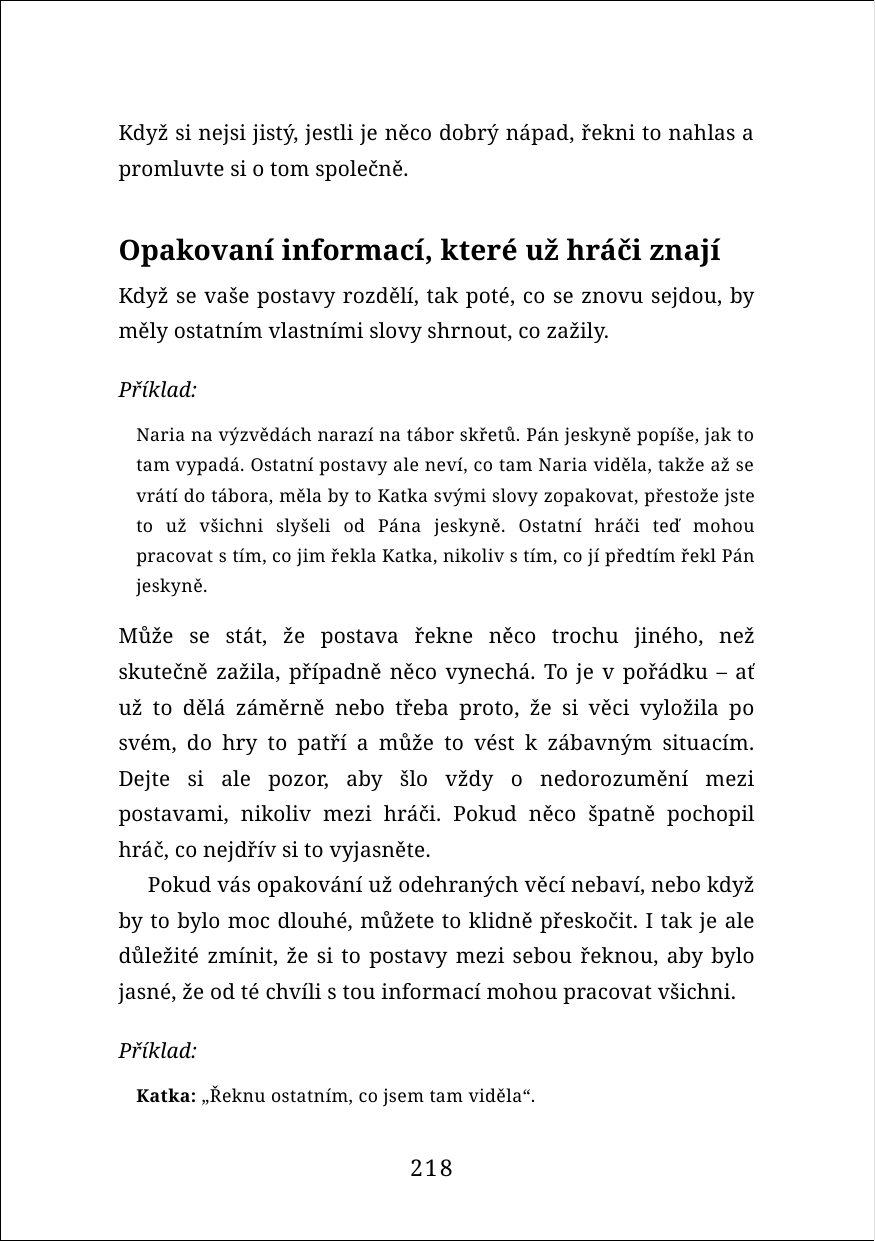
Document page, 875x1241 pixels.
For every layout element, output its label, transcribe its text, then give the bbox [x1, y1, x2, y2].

text Naria na výzvědách narazí na tábor skřetů. Pán jeskyně popíše, jak to tam vypadá. Ostatní postavy ale neví, co tam Naria viděla, takže až se vrátí do tábora, měla by to Katka svými slovy zopakovat, přestože jste to už všichni slyšeli od Pána jeskyně. Ostatní hráči teď mohou pracovat s tím, co jim řekla Katka, nikoliv s tím, co jí předtím řekl Pán jeskyně. [136, 423, 756, 598]
text Může se stát, že postava řekne něco trochu jiného, než skutečně zažila, případně něco vynechá. To je v pořádku – ať už to dělá záměrně nebo třeba proto, že si věci vyložila po svém, do hry to patří a může to vést k zábavným situacím. Dejte si ale pozor, aby šlo vždy o nedorozumění mezi postavami, nikoliv mezi hráči. Pokud něco špatně pochopil hráč, co nejdřív si to vyjasněte. Pokud vás opakování už odehraných věcí nebaví, nebo když by to bylo moc dlouhé, můžete to klidně přeskočit. I tak je ale důležité zmínit, že si to postavy mezi sebou řeknou, aby bylo jasné, že od té chvíli s tou informací mohou pracovat všichni. [118, 622, 756, 1005]
text Když se vaše postavy rozdělí, tak poté, co se znovu sejdou, by měly ostatním vlastními slovy shrnout, co zažily. [118, 281, 756, 345]
text Příklad: [118, 1036, 756, 1064]
subtitle Opakovaní informací, které už hráči znají [118, 231, 756, 269]
text Příklad: [118, 375, 756, 404]
text Když si nejsi jistý, jestli je něco dobrý nápad, řekni to nahlas a promluvte si o tom společně. [118, 118, 756, 182]
text Katka: „Řeknu ostatním, co jsem tam viděla“. [136, 1083, 756, 1107]
